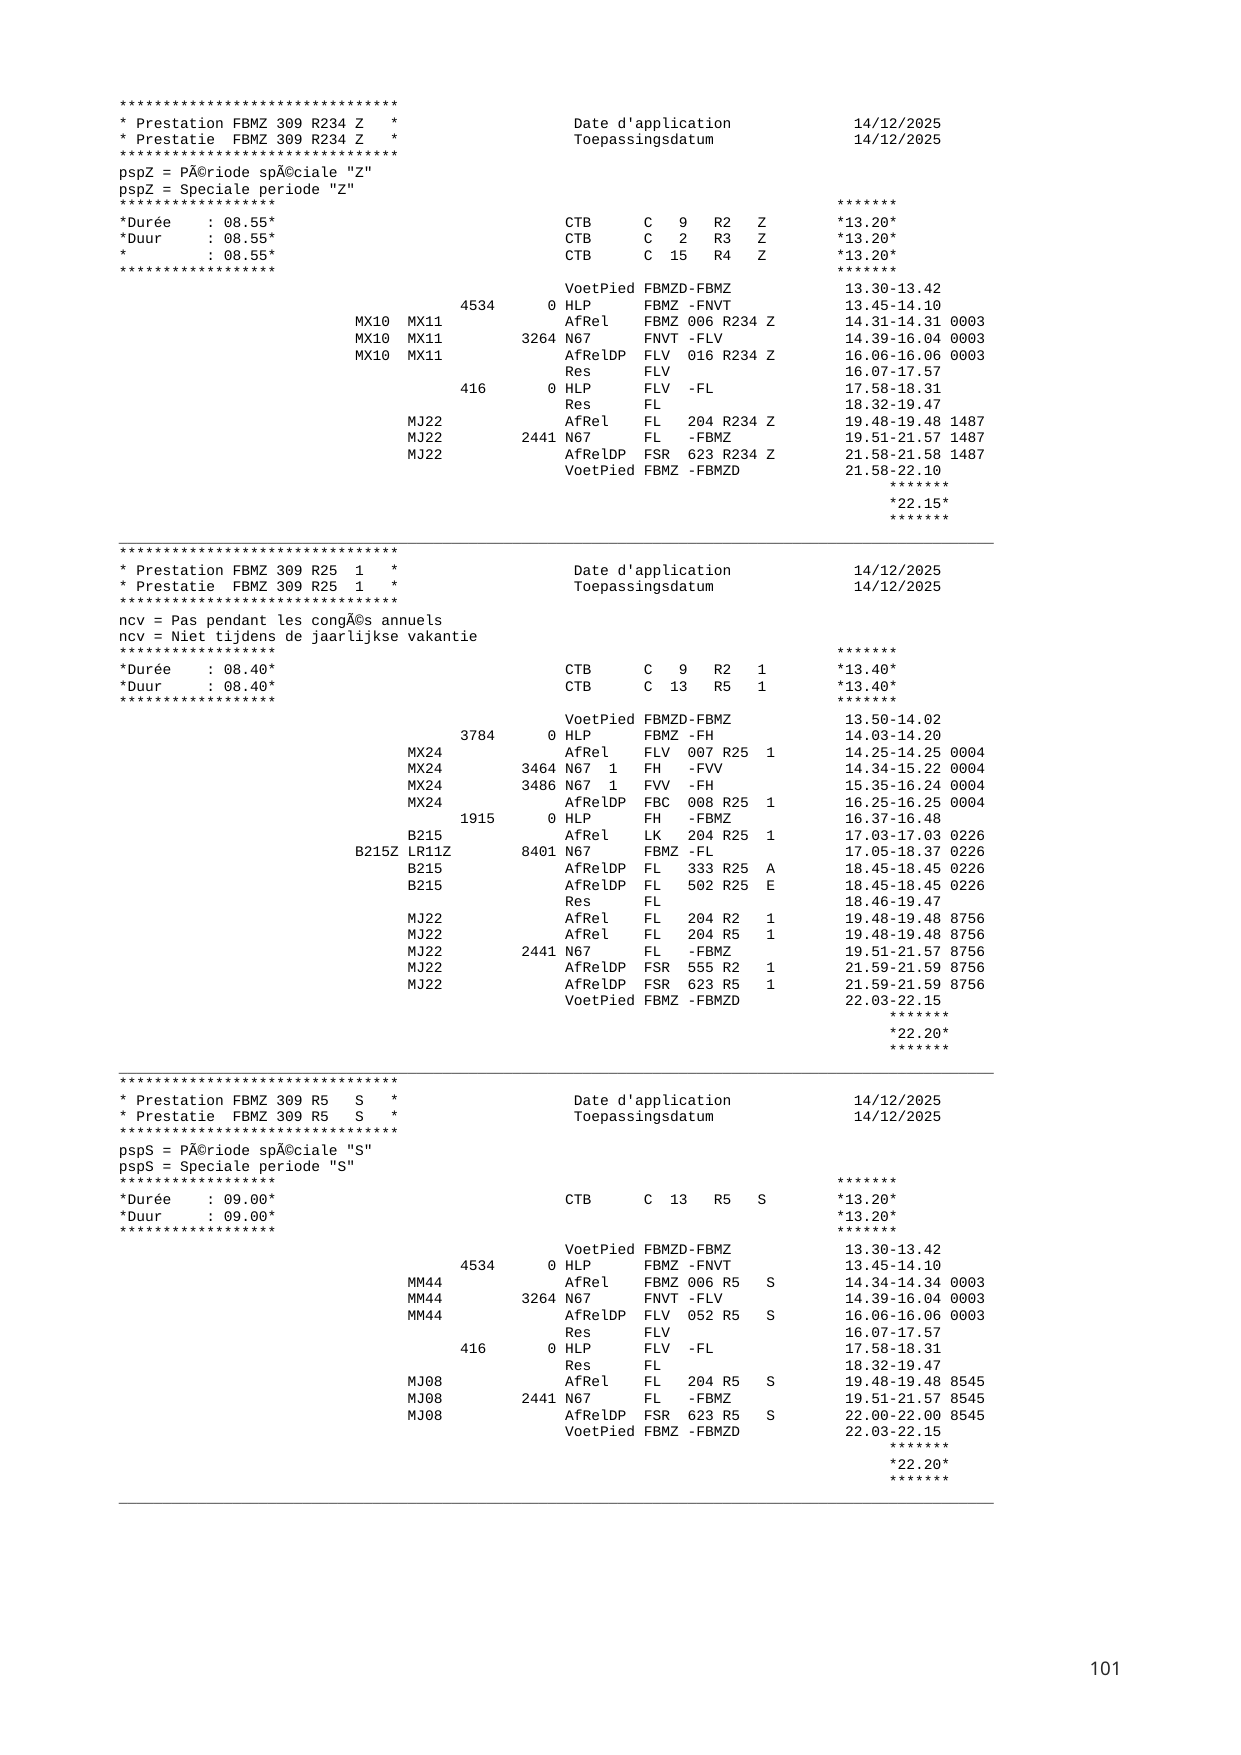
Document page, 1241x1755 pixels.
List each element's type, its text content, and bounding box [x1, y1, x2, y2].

text ******************************** * Prestation FBMZ 309 R234 Z * Date d'application 14/12/2025 * Prestatie FBMZ 309 R234 Z * Toepassingsdatum 14/12/2025 ******************************** pspZ = PÃ©riode spÃ©ciale "Z" pspZ = Speciale periode "Z" ****************** ******* *Durée : 08.55* CTB C 9 R2 Z *13.20* *Duur : 08.55* CTB C 2 R3 Z *13.20* * : 08.55* CTB C 15 R4 Z *13.20* ****************** ******* VoetPied FBMZD-FBMZ 13.30-13.42 4534 0 HLP FBMZ -FNVT 13.45-14.10 MX10 MX11 AfRel FBMZ 006 R234 Z 14.31-14.31 0003 MX10 MX11 3264 N67 FNVT -FLV 14.39-16.04 0003 MX10 MX11 AfRelDP FLV 016 R234 Z 16.06-16.06 0003 Res FLV 16.07-17.57 416 0 HLP FLV -FL 17.58-18.31 Res FL 18.32-19.47 MJ22 AfRel FL 204 R234 Z 19.48-19.48 1487 MJ22 2441 N67 FL -FBMZ 19.51-21.57 1487 MJ22 AfRelDP FSR 623 R234 Z 21.58-21.58 1487 VoetPied FBMZ -FBMZD 21.58-22.10 ******* *22.15* ******* ____________________________________________________________________________________________________ [119, 99, 1122, 546]
text ******************************** * Prestation FBMZ 309 R25 1 * Date d'application 14/12/2025 * Prestatie FBMZ 309 R25 1 * Toepassingsdatum 14/12/2025 ******************************** ncv = Pas pendant les congÃ©s annuels ncv = Niet tijdens de jaarlijkse vakantie ****************** ******* *Durée : 08.40* CTB C 9 R2 1 *13.40* *Duur : 08.40* CTB C 13 R5 1 *13.40* ****************** ******* VoetPied FBMZD-FBMZ 13.50-14.02 3784 0 HLP FBMZ -FH 14.03-14.20 MX24 AfRel FLV 007 R25 1 14.25-14.25 0004 MX24 3464 N67 1 FH -FVV 14.34-15.22 0004 MX24 3486 N67 1 FVV -FH 15.35-16.24 0004 MX24 AfRelDP FBC 008 R25 1 16.25-16.25 0004 1915 0 HLP FH -FBMZ 16.37-16.48 B215 AfRel LK 204 R25 1 17.03-17.03 0226 B215Z LR11Z 8401 N67 FBMZ -FL 17.05-18.37 0226 B215 AfRelDP FL 333 R25 A 18.45-18.45 0226 B215 AfRelDP FL 502 R25 E 18.45-18.45 0226 Res FL 18.46-19.47 MJ22 AfRel FL 204 R2 1 19.48-19.48 8756 MJ22 AfRel FL 204 R5 1 19.48-19.48 8756 MJ22 2441 N67 FL -FBMZ 19.51-21.57 8756 MJ22 AfRelDP FSR 555 R2 1 21.59-21.59 8756 MJ22 AfRelDP FSR 623 R5 1 21.59-21.59 8756 VoetPied FBMZ -FBMZD 22.03-22.15 ******* *22.20* ******* ____________________________________________________________________________________________________ [119, 546, 1122, 1076]
text ******************************** * Prestation FBMZ 309 R5 S * Date d'application 14/12/2025 * Prestatie FBMZ 309 R5 S * Toepassingsdatum 14/12/2025 ******************************** pspS = PÃ©riode spÃ©ciale "S" pspS = Speciale periode "S" ****************** ******* *Durée : 09.00* CTB C 13 R5 S *13.20* *Duur : 09.00* *13.20* ****************** ******* VoetPied FBMZD-FBMZ 13.30-13.42 4534 0 HLP FBMZ -FNVT 13.45-14.10 MM44 AfRel FBMZ 006 R5 S 14.34-14.34 0003 MM44 3264 N67 FNVT -FLV 14.39-16.04 0003 MM44 AfRelDP FLV 052 R5 S 16.06-16.06 0003 Res FLV 16.07-17.57 416 0 HLP FLV -FL 17.58-18.31 Res FL 18.32-19.47 MJ08 AfRel FL 204 R5 S 19.48-19.48 8545 MJ08 2441 N67 FL -FBMZ 19.51-21.57 8545 MJ08 AfRelDP FSR 623 R5 S 22.00-22.00 8545 VoetPied FBMZ -FBMZD 22.03-22.15 ******* *22.20* ******* ____________________________________________________________________________________________________ [119, 1076, 1122, 1507]
